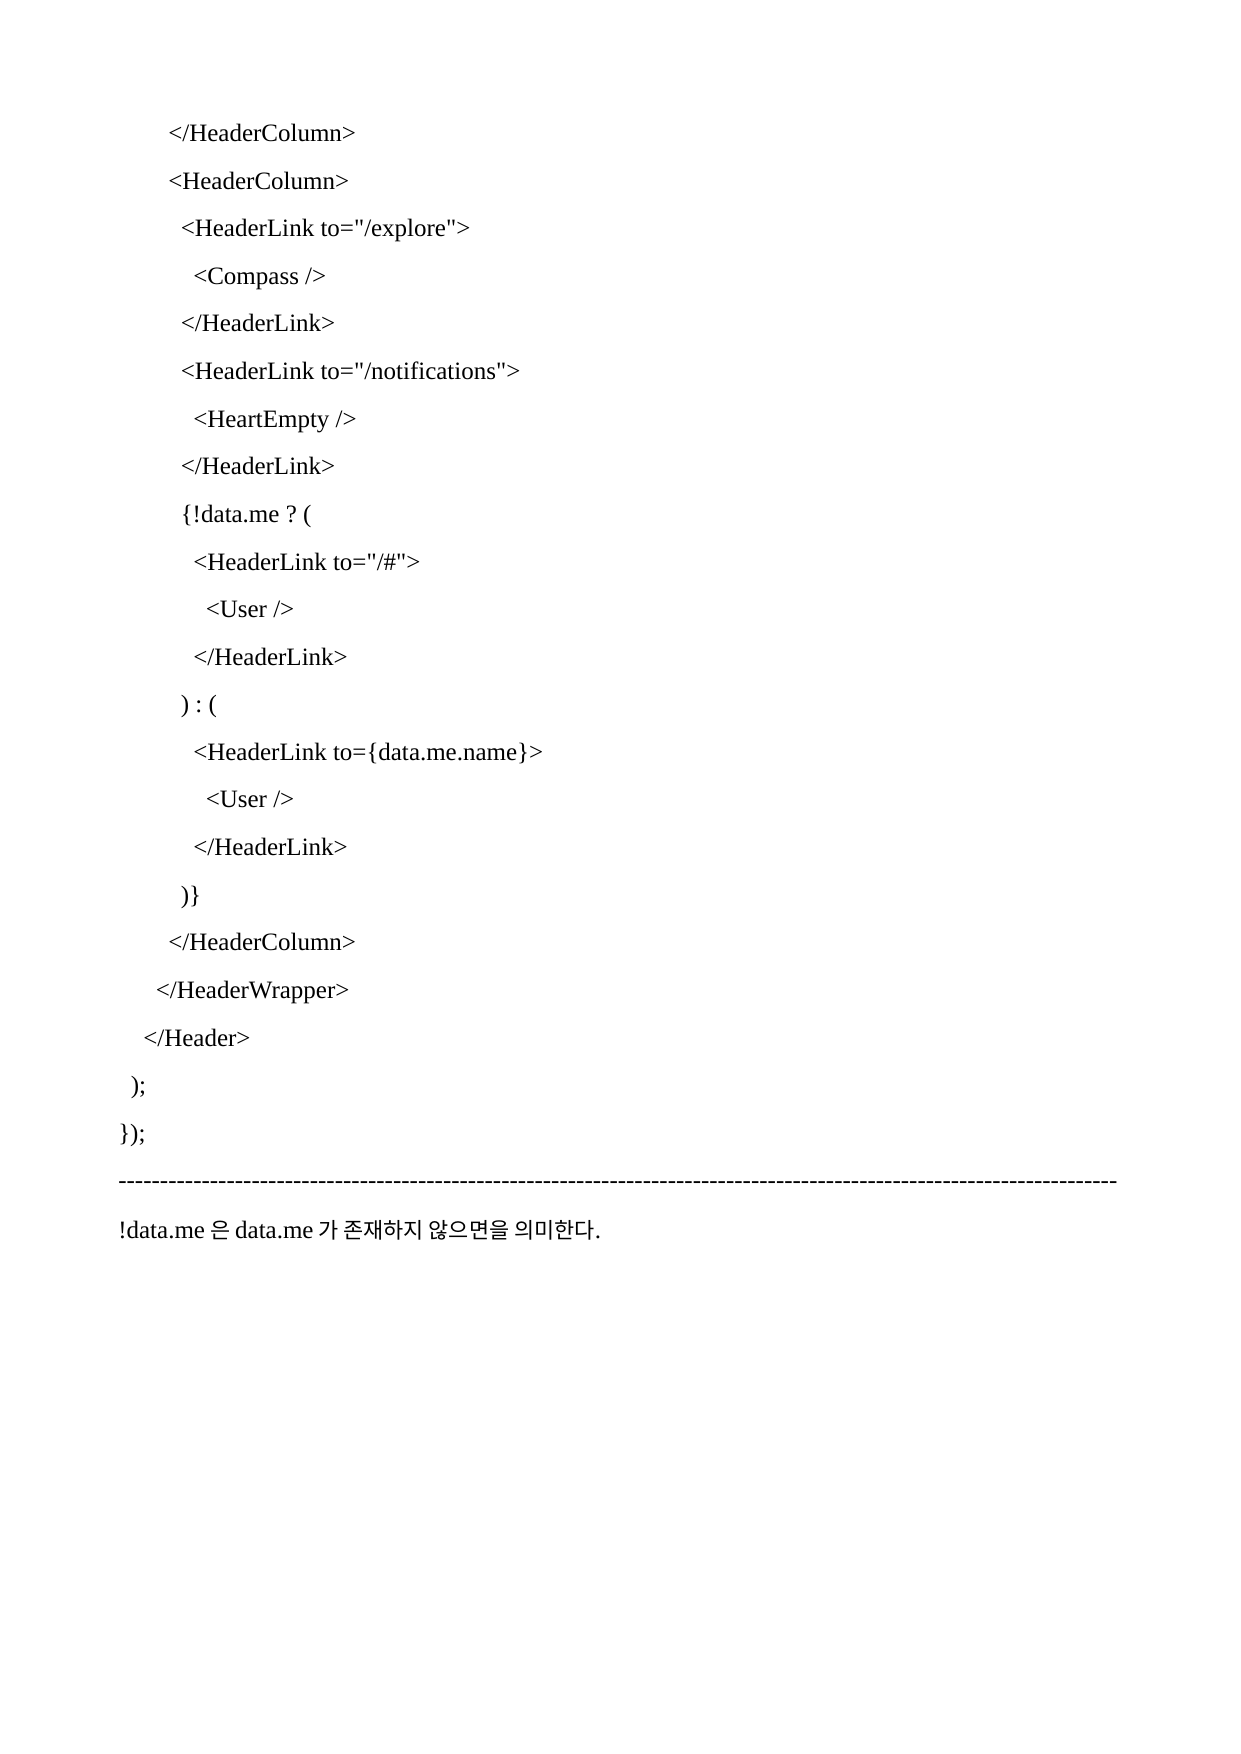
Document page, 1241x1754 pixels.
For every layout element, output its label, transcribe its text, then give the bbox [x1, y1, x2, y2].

text <HeaderLink to={data.me.name}> [118, 737, 1122, 766]
text !data.me은 data.me가 존재하지 않으면을 의미한다. [118, 1213, 1122, 1245]
text ------------------------------------------------------------------------------------------------------------------------ [118, 1165, 1122, 1194]
text </HeaderLink> [118, 451, 1122, 480]
text </Header> [118, 1023, 1122, 1051]
text {!data.me ? ( [118, 499, 1122, 528]
text </HeaderLink> [118, 832, 1122, 861]
text ) : ( [118, 689, 1122, 718]
text <HeaderLink to="/notifications"> [118, 356, 1122, 385]
text <HeartEmpty /> [118, 404, 1122, 432]
text <HeaderLink to="/explore"> [118, 213, 1122, 242]
text <User /> [118, 594, 1122, 623]
text </HeaderColumn> [118, 927, 1122, 956]
text </HeaderLink> [118, 642, 1122, 671]
text </HeaderLink> [118, 308, 1122, 337]
text )} [118, 880, 1122, 908]
text </HeaderWrapper> [118, 975, 1122, 1004]
text }); [118, 1118, 1122, 1147]
text <User /> [118, 784, 1122, 813]
text <HeaderLink to="/#"> [118, 547, 1122, 575]
text <HeaderColumn> [118, 166, 1122, 194]
text ); [118, 1070, 1122, 1099]
text <Compass /> [118, 261, 1122, 290]
text </HeaderColumn> [118, 118, 1122, 147]
